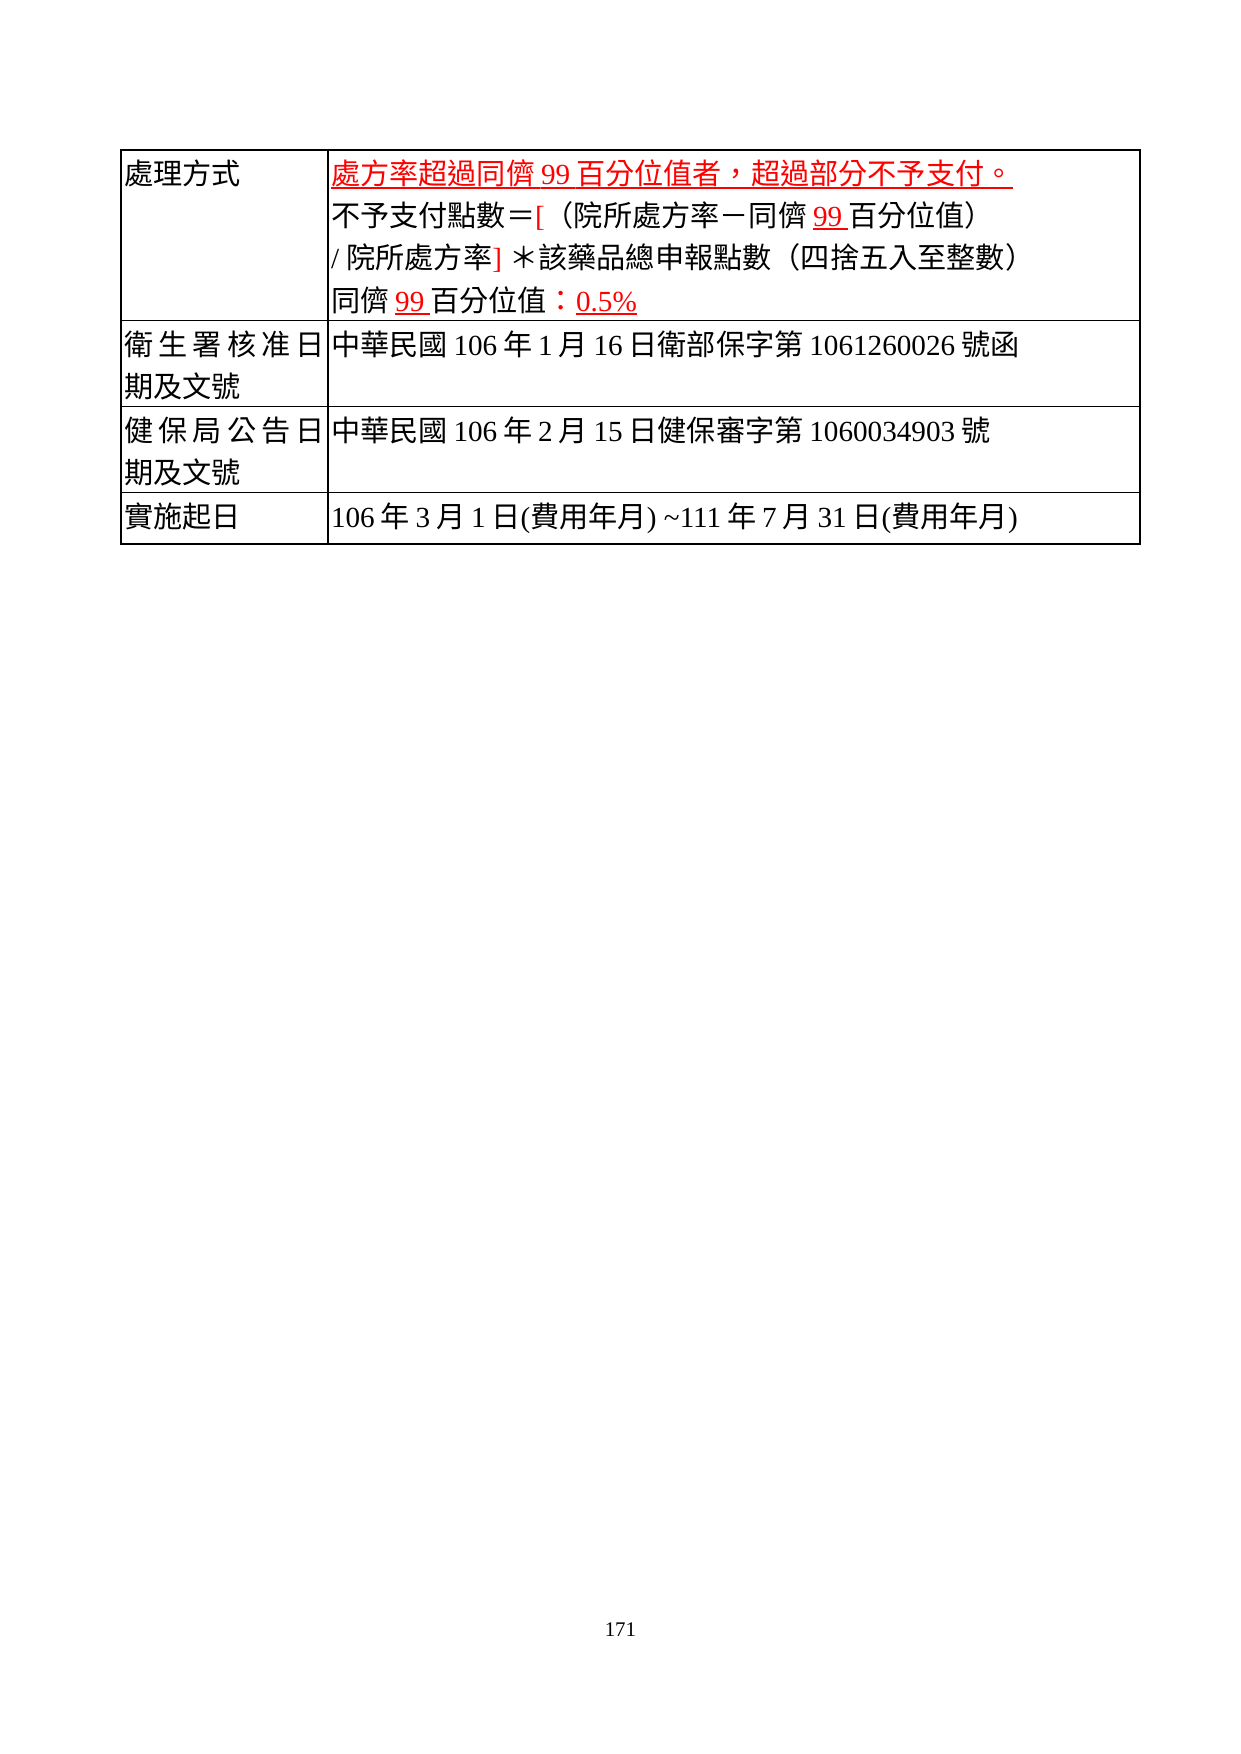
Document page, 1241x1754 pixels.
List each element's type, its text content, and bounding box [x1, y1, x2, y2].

table_cell 中華民國106年1月16日衛部保字第1061260026號函 [329, 321, 1139, 406]
table_cell 中華民國106年2月15日健保審字第1060034903號 [329, 407, 1139, 492]
table_cell 處理方式 [122, 151, 327, 319]
table_cell 衛生署核准日期及文號 [122, 321, 327, 406]
table_cell 實施起日 [122, 493, 327, 543]
table_cell 106年3月1日(費用年月) ~111年7月31日(費用年月) [329, 493, 1139, 543]
table_cell 健保局公告日期及文號 [122, 407, 327, 492]
table_cell 處方率超過同儕99百分位值者，超過部分不予支付。 不予支付點數＝[（院所處方率－同儕99百分位值） / 院所處方率] ＊該藥品總申報點數（四捨五入至整數） 同儕99百分位值：0.5% [329, 151, 1139, 319]
